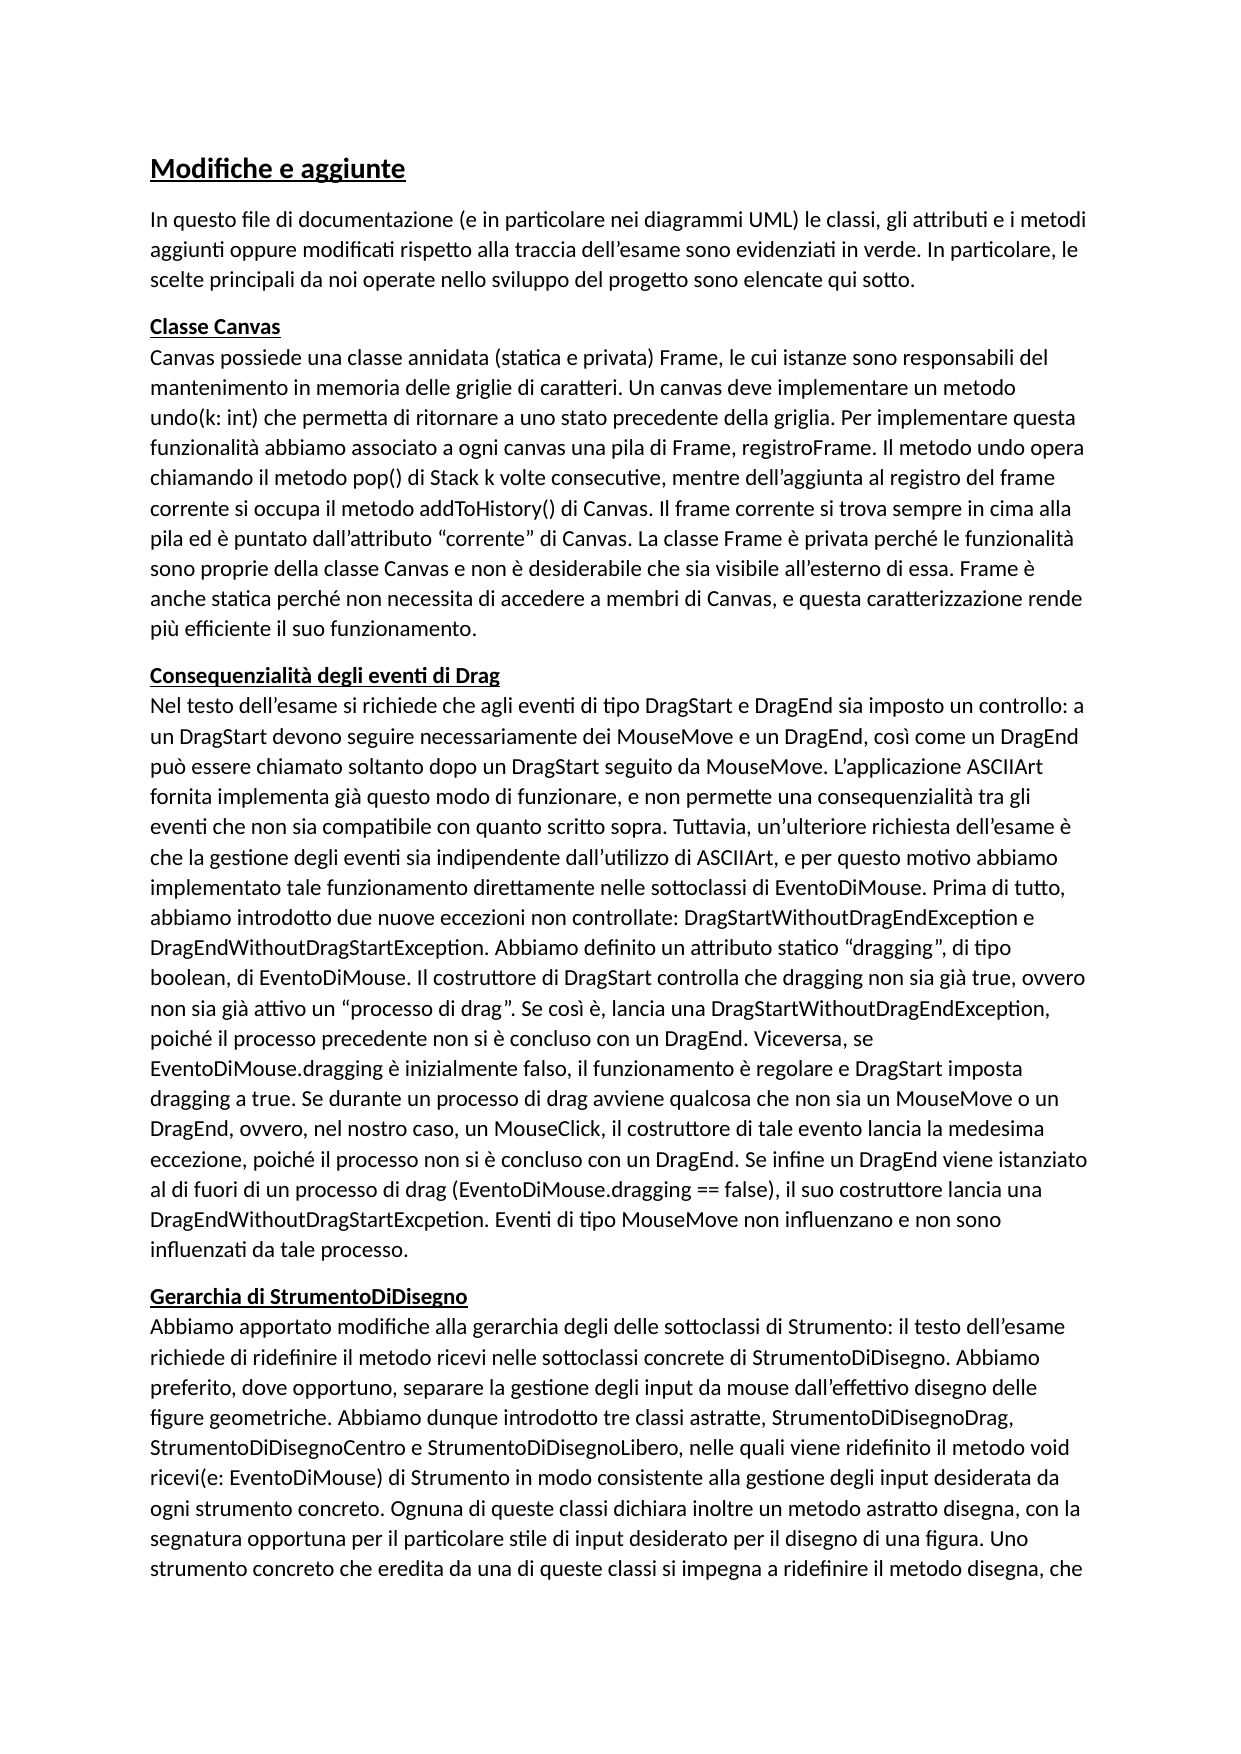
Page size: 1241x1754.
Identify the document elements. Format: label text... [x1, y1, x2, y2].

text Classe Canvas Canvas possiede una classe annidata (statica e privata) Frame, le cui istanze sono responsabili del mantenimento in memoria delle griglie di caratteri. Un canvas deve implementare un metodo undo(k: int) che permetta di ritornare a uno stato precedente della griglia. Per implementare questa funzionalità abbiamo associato a ogni canvas una pila di Frame, registroFrame. Il metodo undo opera chiamando il metodo pop() di Stack k volte consecutive, mentre dell’aggiunta al registro del frame corrente si occupa il metodo addToHistory() di Canvas. Il frame corrente si trova sempre in cima alla pila ed è puntato dall’attributo “corrente” di Canvas. La classe Frame è privata perché le funzionalità sono proprie della classe Canvas e non è desiderabile che sia visibile all’esterno di essa. Frame è anche statica perché non necessita di accedere a membri di Canvas, e questa caratterizzazione rende più efficiente il suo funzionamento. [150, 312, 1090, 642]
text Consequenzialità degli eventi di Drag Nel testo dell’esame si richiede che agli eventi di tipo DragStart e DragEnd sia imposto un controllo: a un DragStart devono seguire necessariamente dei MouseMove e un DragEnd, così come un DragEnd può essere chiamato soltanto dopo un DragStart seguito da MouseMove. L’applicazione ASCIIArt fornita implementa già questo modo di funzionare, e non permette una consequenzialità tra gli eventi che non sia compatibile con quanto scritto sopra. Tuttavia, un’ulteriore richiesta dell’esame è che la gestione degli eventi sia indipendente dall’utilizzo di ASCIIArt, e per questo motivo abbiamo implementato tale funzionamento direttamente nelle sottoclassi di EventoDiMouse. Prima di tutto, abbiamo introdotto due nuove eccezioni non controllate: DragStartWithoutDragEndException e DragEndWithoutDragStartException. Abbiamo definito un attributo statico “dragging”, di tipo boolean, di EventoDiMouse. Il costruttore di DragStart controlla che dragging non sia già true, ovvero non sia già attivo un “processo di drag”. Se così è, lancia una DragStartWithoutDragEndException, poiché il processo precedente non si è concluso con un DragEnd. Viceversa, se EventoDiMouse.dragging è inizialmente falso, il funzionamento è regolare e DragStart imposta dragging a true. Se durante un processo di drag avviene qualcosa che non sia un MouseMove o un DragEnd, ovvero, nel nostro caso, un MouseClick, il costruttore di tale evento lancia la medesima eccezione, poiché il processo non si è concluso con un DragEnd. Se infine un DragEnd viene istanziato al di fuori di un processo di drag (EventoDiMouse.dragging == false), il suo costruttore lancia una DragEndWithoutDragStartExcpetion. Eventi di tipo MouseMove non influenzano e non sono influenzati da tale processo. [150, 661, 1090, 1263]
text Modifiche e aggiunte [150, 150, 1090, 186]
text Gerarchia di StrumentoDiDisegno Abbiamo apportato modifiche alla gerarchia degli delle sottoclassi di Strumento: il testo dell’esame richiede di ridefinire il metodo ricevi nelle sottoclassi concrete di StrumentoDiDisegno. Abbiamo preferito, dove opportuno, separare la gestione degli input da mouse dall’effettivo disegno delle figure geometriche. Abbiamo dunque introdotto tre classi astratte, StrumentoDiDisegnoDrag, StrumentoDiDisegnoCentro e StrumentoDiDisegnoLibero, nelle quali viene ridefinito il metodo void ricevi(e: EventoDiMouse) di Strumento in modo consistente alla gestione degli input desiderata da ogni strumento concreto. Ognuna di queste classi dichiara inoltre un metodo astratto disegna, con la segnatura opportuna per il particolare stile di input desiderato per il disegno di una figura. Uno strumento concreto che eredita da una di queste classi si impegna a ridefinire il metodo disegna, che [150, 1282, 1090, 1582]
text In questo file di documentazione (e in particolare nei diagrammi UML) le classi, gli attributi e i metodi aggiunti oppure modificati rispetto alla traccia dell’esame sono evidenziati in verde. In particolare, le scelte principali da noi operate nello sviluppo del progetto sono elencate qui sotto. [150, 205, 1090, 293]
